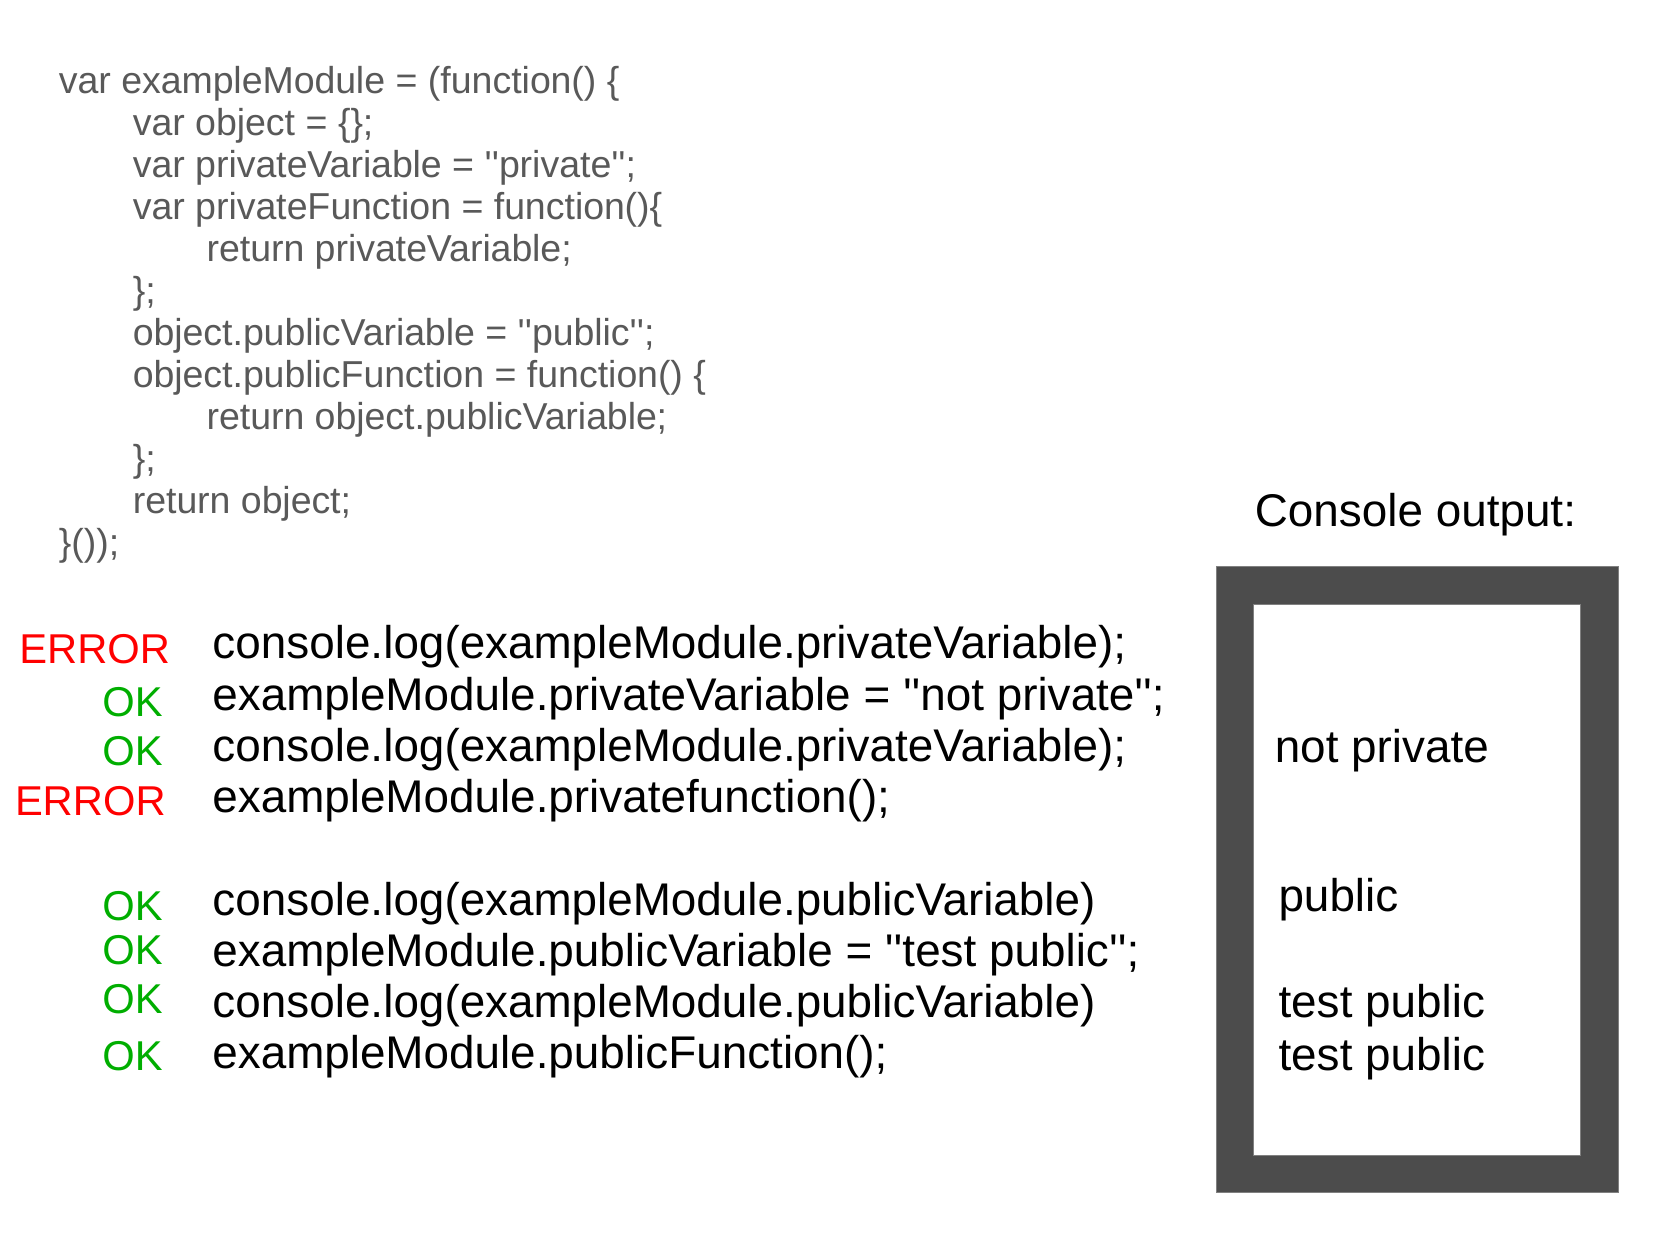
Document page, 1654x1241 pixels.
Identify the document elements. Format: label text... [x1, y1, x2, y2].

text_box OK [87, 875, 178, 919]
text_box OK [87, 968, 178, 1025]
text_box [1216, 566, 1619, 1193]
text_box OK [87, 919, 178, 968]
text_box public [1263, 862, 1413, 928]
text_box OK [87, 1025, 178, 1087]
text_box ERROR [4, 618, 185, 680]
text_box OK [87, 720, 178, 782]
text_box test public [1263, 1021, 1500, 1087]
text_box test public [1263, 968, 1500, 1021]
text_box Console output: [1240, 477, 1591, 544]
text_box console.log(exampleModule.privateVariable); exampleModule.privateVariable = ''not private''; console.log(exampleModule.privateVariable); exampleModule.privatefunction(); console.log(exampleModule.publicVariable) exampleModule.publicVariable = ''test public''; console.log(exampleModule.publicVariable) exampleModule.publicFunction(); [212, 538, 1218, 1158]
text_box not private [1259, 713, 1524, 780]
text_box var exampleModule = (function() { var object = {}; var privateVariable = ''private''; var privateFunction = function(){ return privateVariable; }; object.publicVariable = ''public''; object.publicFunction = function() { return object.publicVariable; }; return object; }()); [59, 59, 721, 564]
text_box OK [87, 671, 178, 720]
text_box ERROR [0, 770, 181, 832]
